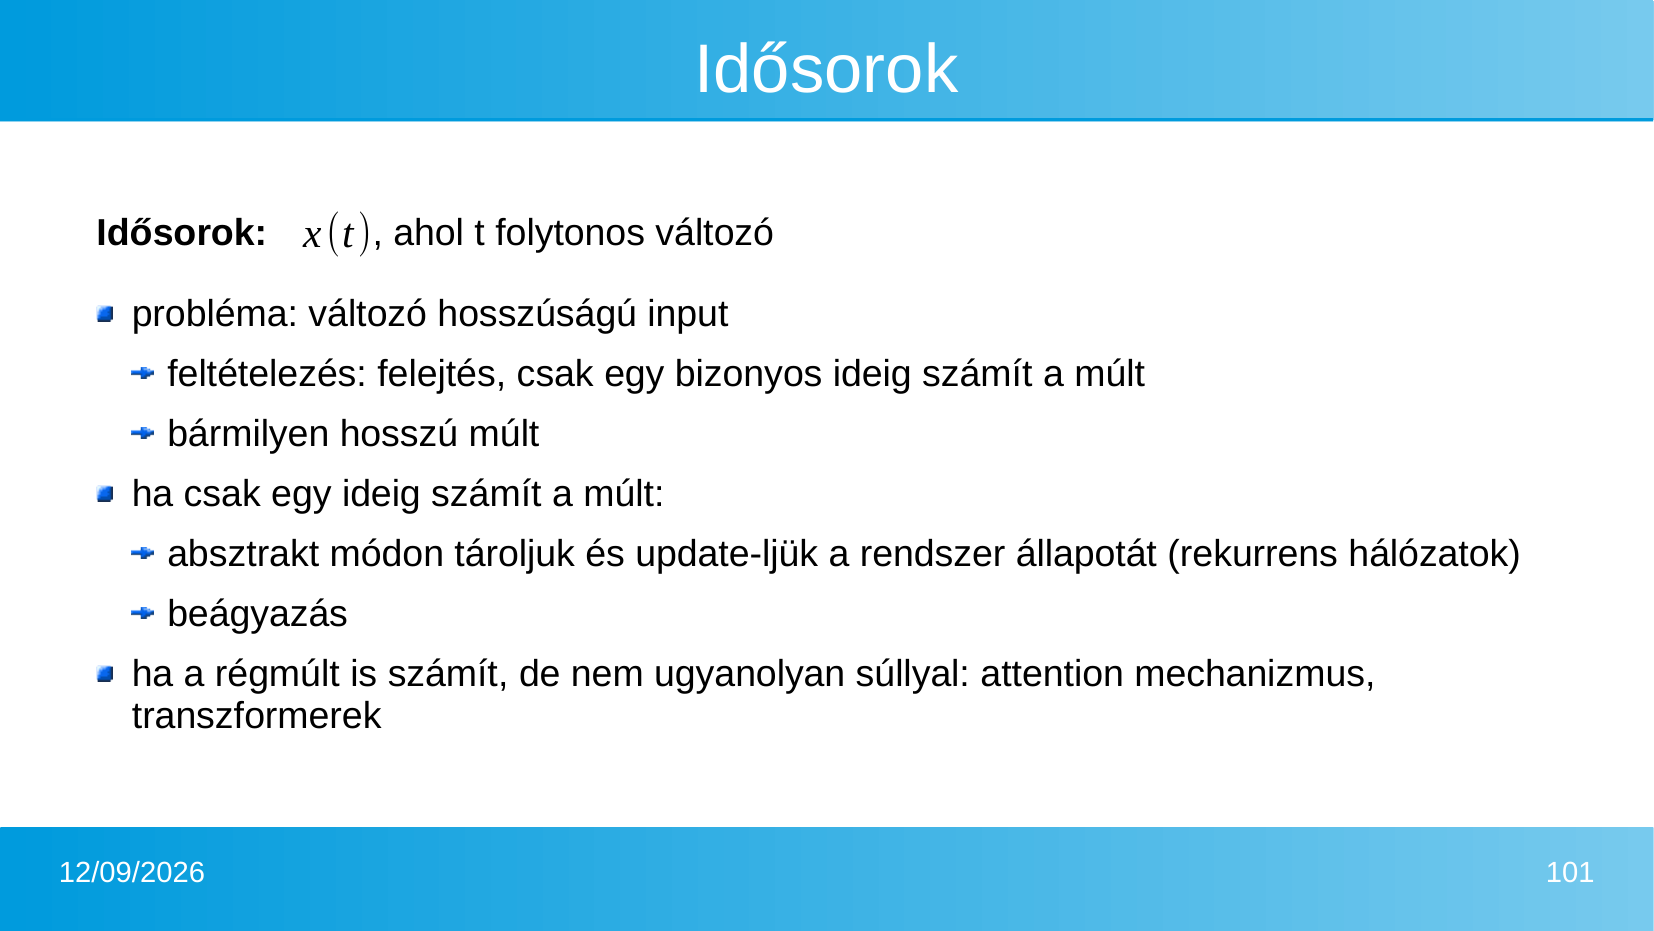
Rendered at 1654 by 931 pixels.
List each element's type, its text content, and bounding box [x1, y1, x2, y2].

title Idősorok [59, 29, 1595, 108]
text_box Idősorok: , ahol t folytonos változó probléma: változó hosszúságú input feltételezés: felejtés, csak egy bizonyos ideig számít a múlt bármilyen hosszú múlt ha csak egy ideig számít a múlt: absztrakt módon tároljuk és update-ljük a rendszer állapotát (rekurrens hálózatok) beágyazás ha a régmúlt is számít, de nem ugyanolyan súllyal: attention mechanizmus, transzformerek [81, 204, 1560, 744]
chart [293, 210, 379, 261]
